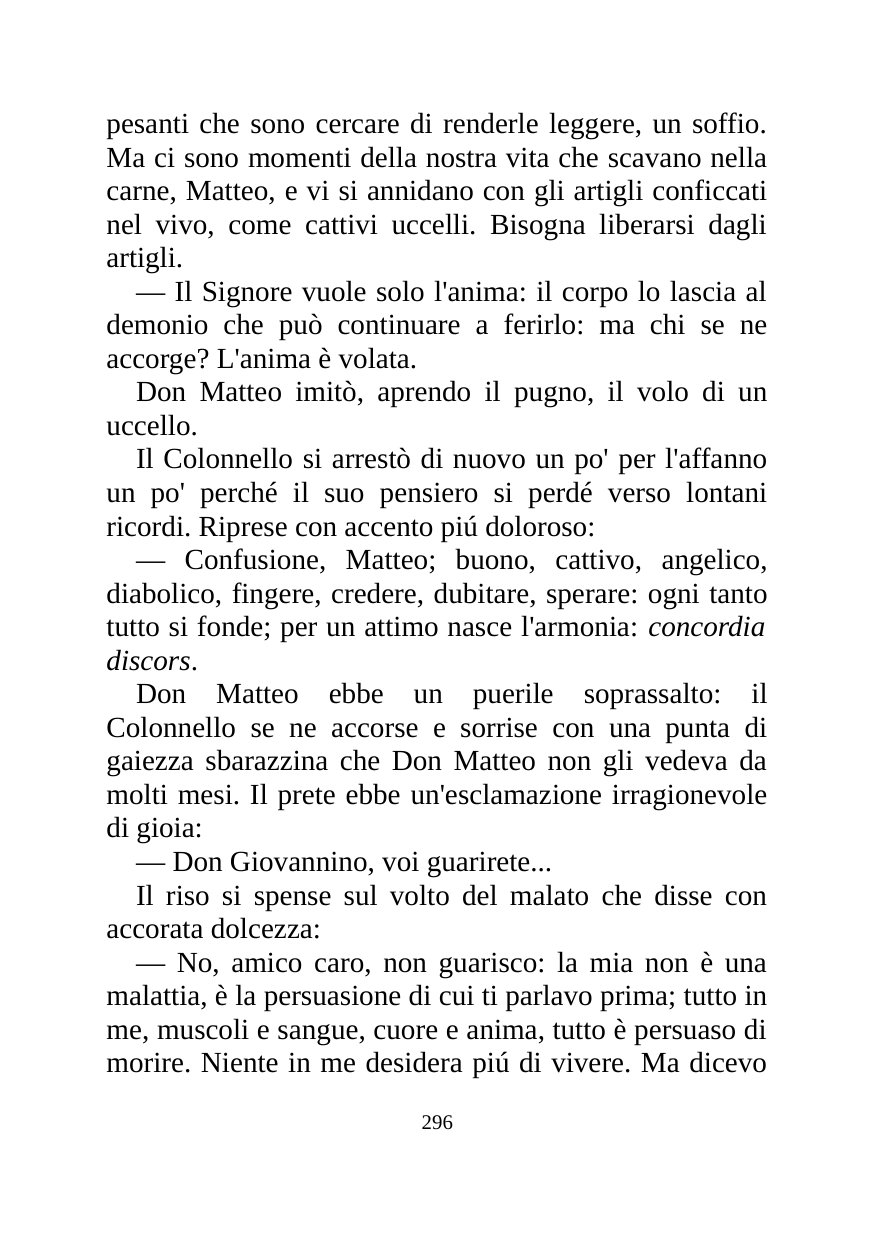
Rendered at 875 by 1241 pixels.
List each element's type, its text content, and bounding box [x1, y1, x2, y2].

text Il Colonnello si arrestò di nuovo un po' per l'affanno un po' perché il suo pensiero si perdé verso lontani ricordi. Riprese con accento piú doloroso: [106, 442, 768, 542]
text Don Matteo imitò, aprendo il pugno, il volo di un uccello. [106, 374, 768, 442]
text — Confusione, Matteo; buono, cattivo, angelico, diabolico, fingere, credere, dubitare, sperare: ogni tanto tutto si fonde; per un attimo nasce l'armonia: concordia discors. [106, 542, 768, 676]
text Don Matteo ebbe un puerile soprassalto: il Colonnello se ne accorse e sorrise con una punta di gaiezza sbarazzina che Don Matteo non gli vedeva da molti mesi. Il prete ebbe un'esclamazione irragionevole di gioia: [106, 676, 768, 844]
text — Il Signore vuole solo l'anima: il corpo lo lascia al demonio che può continuare a ferirlo: ma chi se ne accorge? L'anima è volata. [106, 274, 768, 374]
text — No, amico caro, non guarisco: la mia non è una malattia, è la persuasione di cui ti parlavo prima; tutto in me, muscoli e sangue, cuore e anima, tutto è persuaso di morire. Niente in me desidera piú di vivere. Ma dicevo [106, 945, 768, 1079]
text — Don Giovannino, voi guarirete... [106, 844, 768, 878]
text pesanti che sono cercare di renderle leggere, un soffio. Ma ci sono momenti della nostra vita che scavano nella carne, Matteo, e vi si annidano con gli artigli conficcati nel vivo, come cattivi uccelli. Bisogna liberarsi dagli artigli. [106, 106, 768, 274]
text Il riso si spense sul volto del malato che disse con accorata dolcezza: [106, 878, 768, 945]
